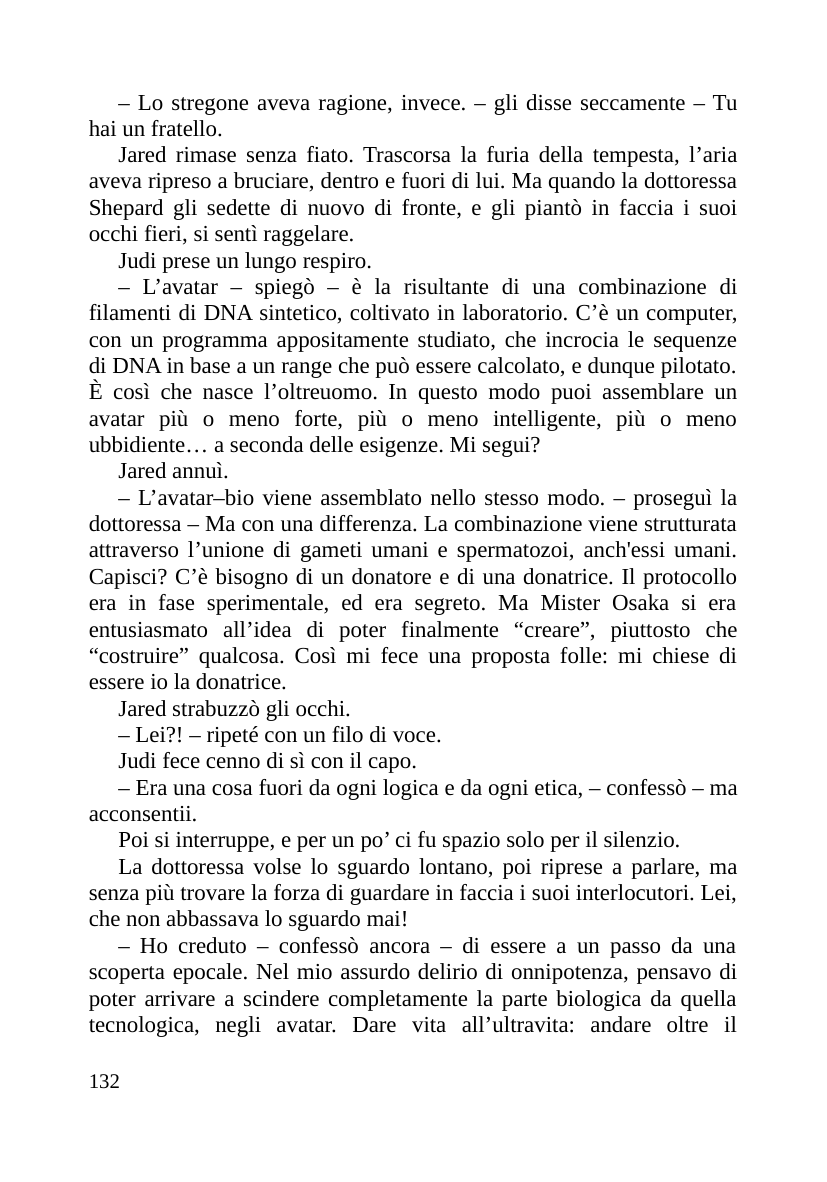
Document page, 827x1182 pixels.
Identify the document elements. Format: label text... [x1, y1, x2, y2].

text Judi fece cenno di sì con il capo. [88, 747, 738, 774]
text – Lei?! – ripeté con un filo di voce. [88, 721, 738, 747]
text – Lo stregone aveva ragione, invece. – gli disse seccamente – Tu hai un fratello. [88, 88, 738, 141]
text Judi prese un lungo respiro. [88, 247, 738, 273]
text Jared rimase senza fiato. Trascorsa la furia della tempesta, l’aria aveva ripreso a bruciare, dentro e fuori di lui. Ma quando la dottoressa Shepard gli sedette di nuovo di fronte, e gli piantò in faccia i suoi occhi fieri, si sentì raggelare. [88, 141, 738, 247]
text – Era una cosa fuori da ogni logica e da ogni etica, – confessò – ma acconsentii. [88, 774, 738, 826]
text – L’avatar–bio viene assemblato nello stesso modo. – proseguì la dottoressa – Ma con una differenza. La combinazione viene strutturata attraverso l’unione di gameti umani e spermatozoi, anch'essi umani. Capisci? C’è bisogno di un donatore e di una donatrice. Il protocollo era in fase sperimentale, ed era segreto. Ma Mister Osaka si era entusiasmato all’idea di poter finalmente “creare”, piuttosto che “costruire” qualcosa. Così mi fece una proposta folle: mi chiese di essere io la donatrice. [88, 484, 738, 695]
text La dottoressa volse lo sguardo lontano, poi riprese a parlare, ma senza più trovare la forza di guardare in faccia i suoi interlocutori. Lei, che non abbassava lo sguardo mai! [88, 853, 738, 932]
text – Ho creduto – confessò ancora – di essere a un passo da una scoperta epocale. Nel mio assurdo delirio di onnipotenza, pensavo di poter arrivare a scindere completamente la parte biologica da quella tecnologica, negli avatar. Dare vita all’ultravita: andare oltre il [88, 932, 738, 1037]
text – L’avatar – spiegò – è la risultante di una combinazione di filamenti di DNA sintetico, coltivato in laboratorio. C’è un computer, con un programma appositamente studiato, che incrocia le sequenze di DNA in base a un range che può essere calcolato, e dunque pilotato. È così che nasce l’oltreuomo. In questo modo puoi assemblare un avatar più o meno forte, più o meno intelligente, più o meno ubbidiente… a seconda delle esigenze. Mi segui? [88, 273, 738, 457]
text Jared strabuzzò gli occhi. [88, 695, 738, 721]
text Poi si interruppe, e per un po’ ci fu spazio solo per il silenzio. [88, 826, 738, 853]
text Jared annuì. [88, 457, 738, 484]
